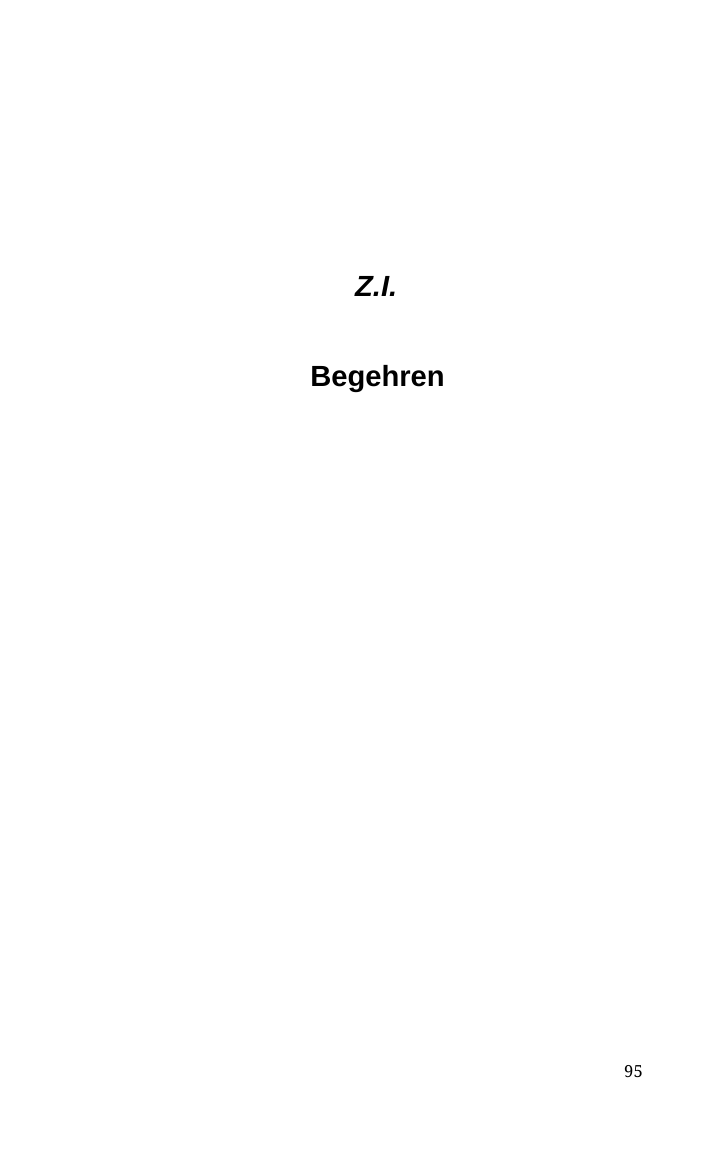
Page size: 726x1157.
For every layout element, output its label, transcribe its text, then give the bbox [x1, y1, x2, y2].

text Begehren [112, 359, 642, 393]
text Z.I. [112, 268, 642, 302]
